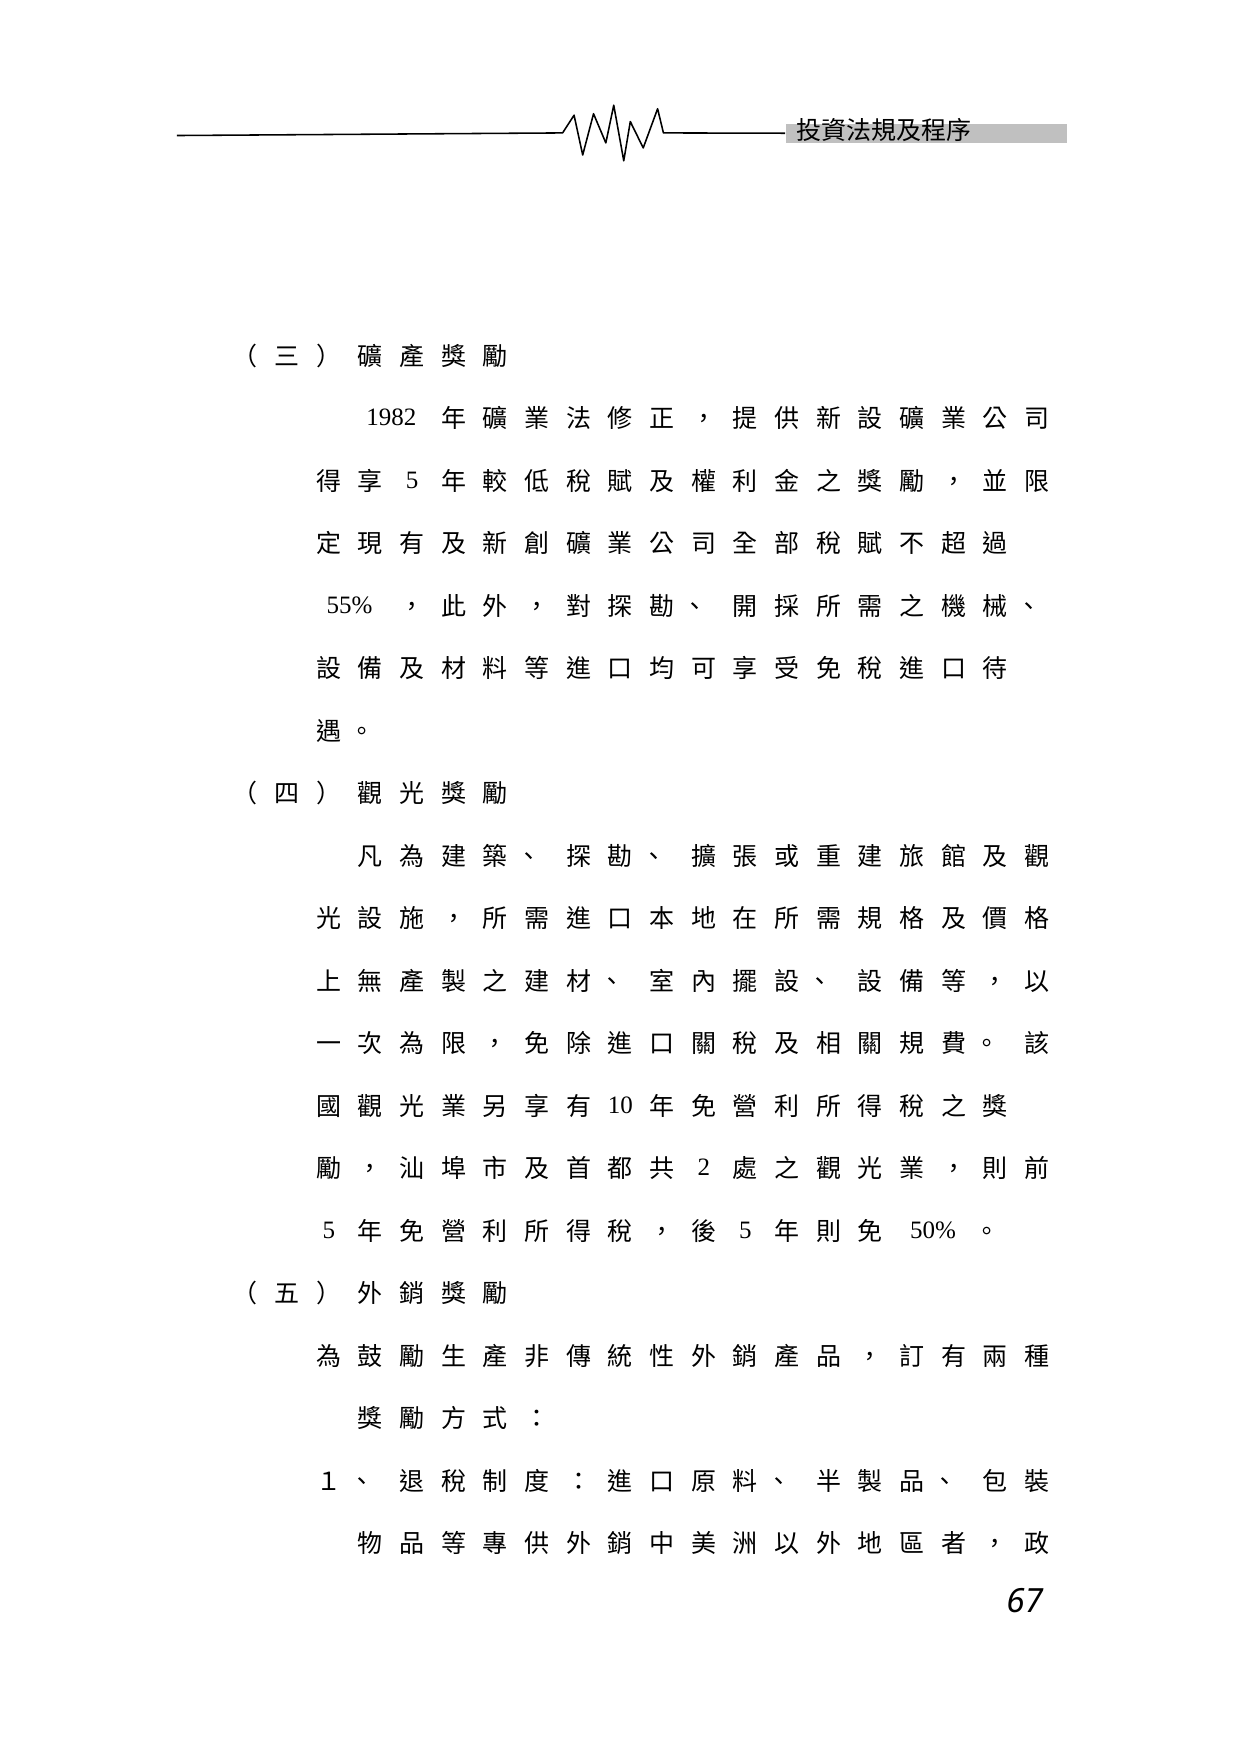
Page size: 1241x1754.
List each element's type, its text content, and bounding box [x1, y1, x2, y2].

text （四）觀光獎勵 [207, 750, 1058, 813]
text 1982年礦業法修正，提供新設礦業公司得享5年較低稅賦及權利金之獎勵，並限定現有及新創礦業公司全部稅賦不超過55%，此外，對探勘、開採所需之機械、設備及材料等進口均可享受免稅進口待遇。 [281, 375, 1058, 750]
text （三）礦產獎勵 [207, 313, 1058, 375]
text （五）外銷獎勵 [207, 1250, 1058, 1313]
text 為鼓勵生產非傳統性外銷產品，訂有兩種獎勵方式： [281, 1313, 1058, 1438]
text １、退稅制度：進口原料、半製品、包裝物品等專供外銷中美洲以外地區者，政 [281, 1438, 1058, 1563]
text 凡為建築、探勘、擴張或重建旅館及觀光設施，所需進口本地在所需規格及價格上無產製之建材、室內擺設、設備等，以一次為限，免除進口關稅及相關規費。該國觀光業另享有10年免營利所得稅之獎勵，汕埠市及首都共2處之觀光業，則前5年免營利所得稅，後5年則免50%。 [281, 813, 1058, 1250]
